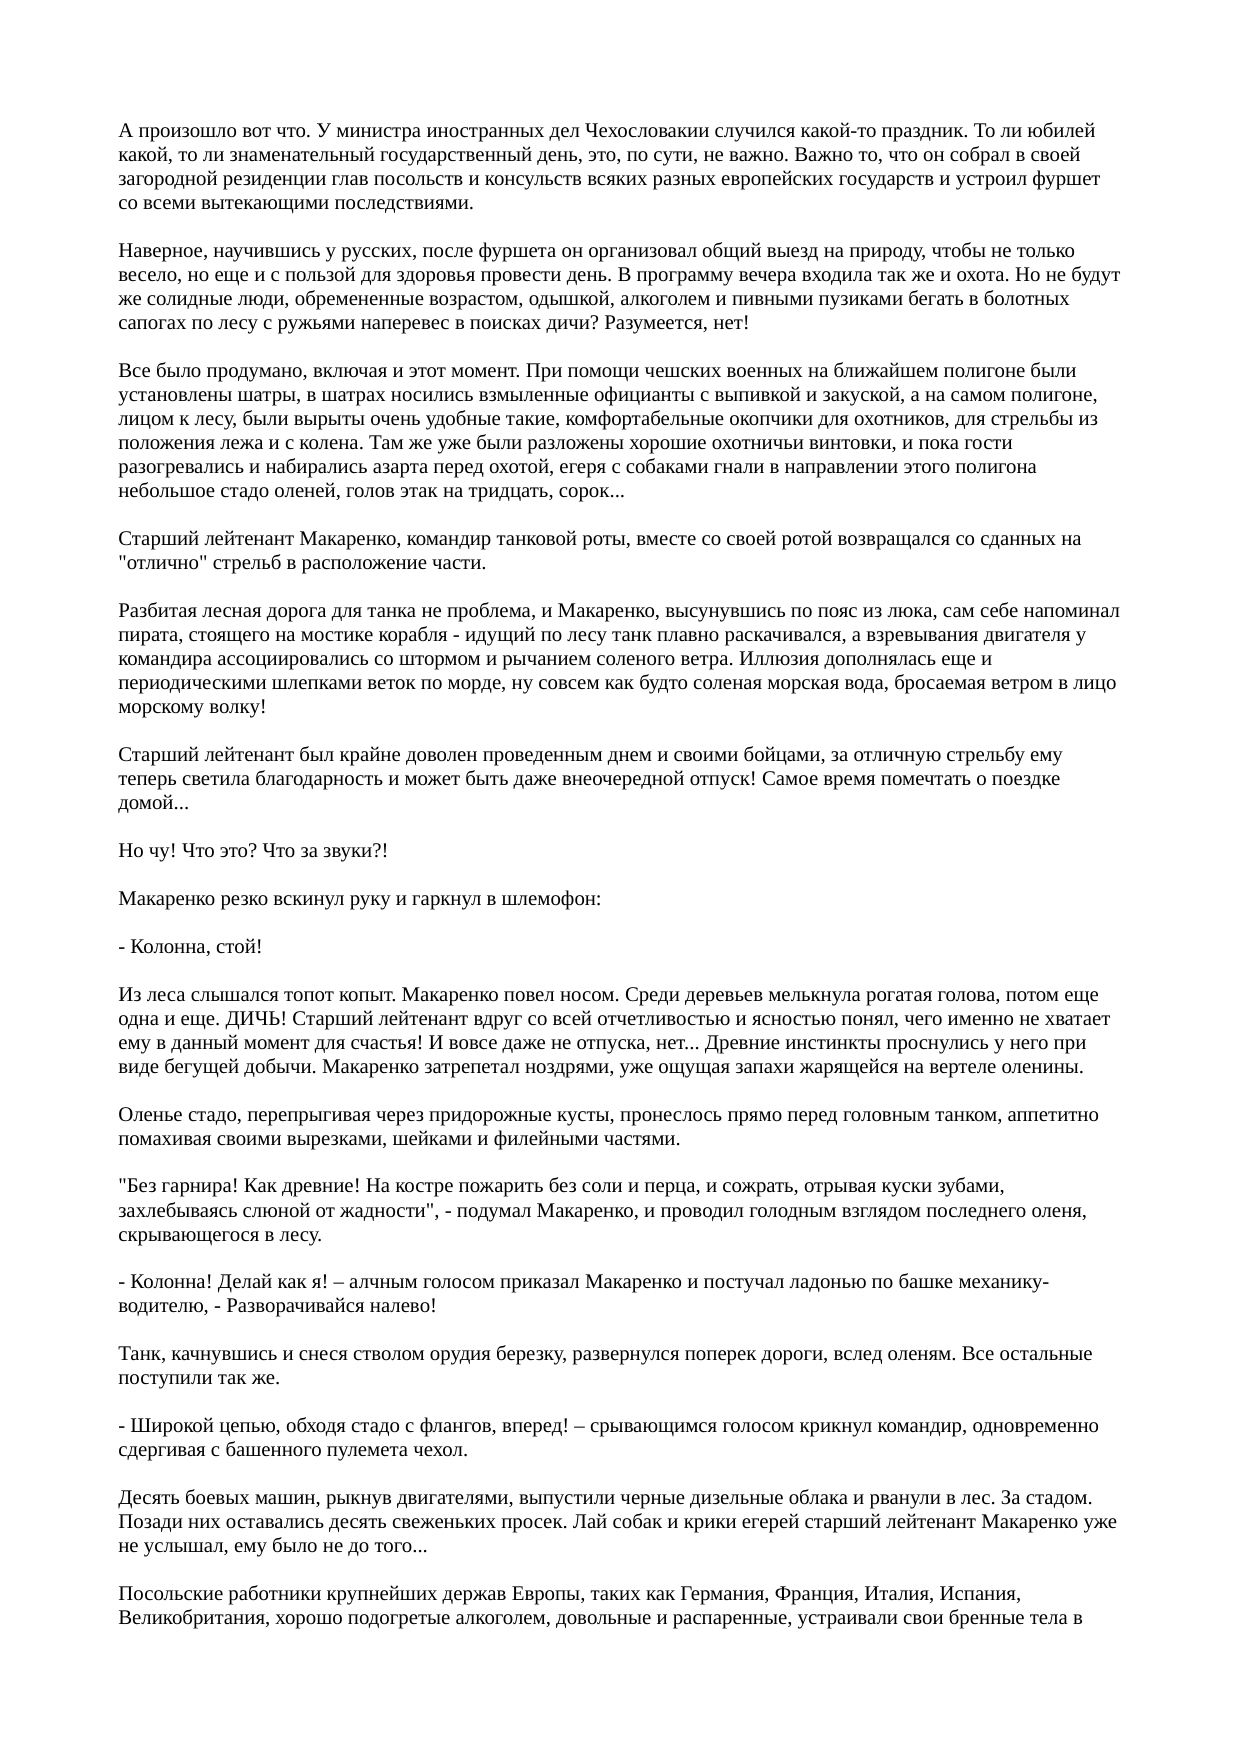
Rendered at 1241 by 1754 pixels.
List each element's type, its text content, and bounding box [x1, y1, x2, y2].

text Наверное, научившись у русских, после фуршета он организовал общий выезд на природу, чтобы не только весело, но еще и с пользой для здоровья провести день. В программу вечера входила так же и охота. Но не будут же солидные люди, обремененные возрастом, одышкой, алкоголем и пивными пузиками бегать в болотных сапогах по лесу с ружьями наперевес в поисках дичи? Разумеется, нет! [118, 238, 1122, 334]
text - Колонна! Делай как я! – алчным голосом приказал Макаренко и постучал ладонью по башке механику-водителю, - Разворачивайся налево! [118, 1269, 1122, 1317]
text Посольские работники крупнейших держав Европы, таких как Германия, Франция, Италия, Испания, Великобритания, хорошо подогретые алкоголем, довольные и распаренные, устраивали свои бренные тела в [118, 1581, 1122, 1629]
text Старший лейтенант был крайне доволен проведенным днем и своими бойцами, за отличную стрельбу ему теперь светила благодарность и может быть даже внеочередной отпуск! Самое время помечтать о поездке домой... [118, 742, 1122, 814]
text Разбитая лесная дорога для танка не проблема, и Макаренко, высунувшись по пояс из люка, сам себе напоминал пирата, стоящего на мостике корабля - идущий по лесу танк плавно раскачивался, а взревывания двигателя у командира ассоциировались со штормом и рычанием соленого ветра. Иллюзия дополнялась еще и периодическими шлепками веток по морде, ну совсем как будто соленая морская вода, бросаемая ветром в лицо морскому волку! [118, 598, 1122, 718]
text А произошло вот что. У министра иностранных дел Чехословакии случился какой-то праздник. То ли юбилей какой, то ли знаменательный государственный день, это, по сути, не важно. Важно то, что он собрал в своей загородной резиденции глав посольств и консульств всяких разных европейских государств и устроил фуршет со всеми вытекающими последствиями. [118, 118, 1122, 214]
text "Без гарнира! Как древние! На костре пожарить без соли и перца, и сожрать, отрывая куски зубами, захлебываясь слюной от жадности", - подумал Макаренко, и проводил голодным взглядом последнего оленя, скрывающегося в лесу. [118, 1173, 1122, 1246]
text Десять боевых машин, рыкнув двигателями, выпустили черные дизельные облака и рванули в лес. За стадом. Позади них оставались десять свеженьких просек. Лай собак и крики егерей старший лейтенант Макаренко уже не услышал, ему было не до того... [118, 1485, 1122, 1557]
text Оленье стадо, перепрыгивая через придорожные кусты, пронеслось прямо перед головным танком, аппетитно помахивая своими вырезками, шейками и филейными частями. [118, 1102, 1122, 1150]
text Танк, качнувшись и снеся стволом орудия березку, развернулся поперек дороги, вслед оленям. Все остальные поступили так же. [118, 1341, 1122, 1389]
text Макаренко резко вскинул руку и гаркнул в шлемофон: [118, 886, 1122, 910]
text Все было продумано, включая и этот момент. При помощи чешских военных на ближайшем полигоне были установлены шатры, в шатрах носились взмыленные официанты с выпивкой и закуской, а на самом полигоне, лицом к лесу, были вырыты очень удобные такие, комфортабельные окопчики для охотников, для стрельбы из положения лежа и с колена. Там же уже были разложены хорошие охотничьи винтовки, и пока гости разогревались и набирались азарта перед охотой, егеря с собаками гнали в направлении этого полигона небольшое стадо оленей, голов этак на тридцать, сорок... [118, 358, 1122, 502]
text - Колонна, стой! [118, 934, 1122, 958]
text Из леса слышался топот копыт. Макаренко повел носом. Среди деревьев мелькнула рогатая голова, потом еще одна и еще. ДИЧЬ! Старший лейтенант вдруг со всей отчетливостью и ясностью понял, чего именно не хватает ему в данный момент для счастья! И вовсе даже не отпуска, нет... Древние инстинкты проснулись у него при виде бегущей добычи. Макаренко затрепетал ноздрями, уже ощущая запахи жарящейся на вертеле оленины. [118, 982, 1122, 1078]
text Старший лейтенант Макаренко, командир танковой роты, вместе со своей ротой возвращался со сданных на "отлично" стрельб в расположение части. [118, 526, 1122, 574]
text Но чу! Что это? Что за звуки?! [118, 838, 1122, 862]
text - Широкой цепью, обходя стадо с флангов, вперед! – срывающимся голосом крикнул командир, одновременно сдергивая с башенного пулемета чехол. [118, 1413, 1122, 1461]
